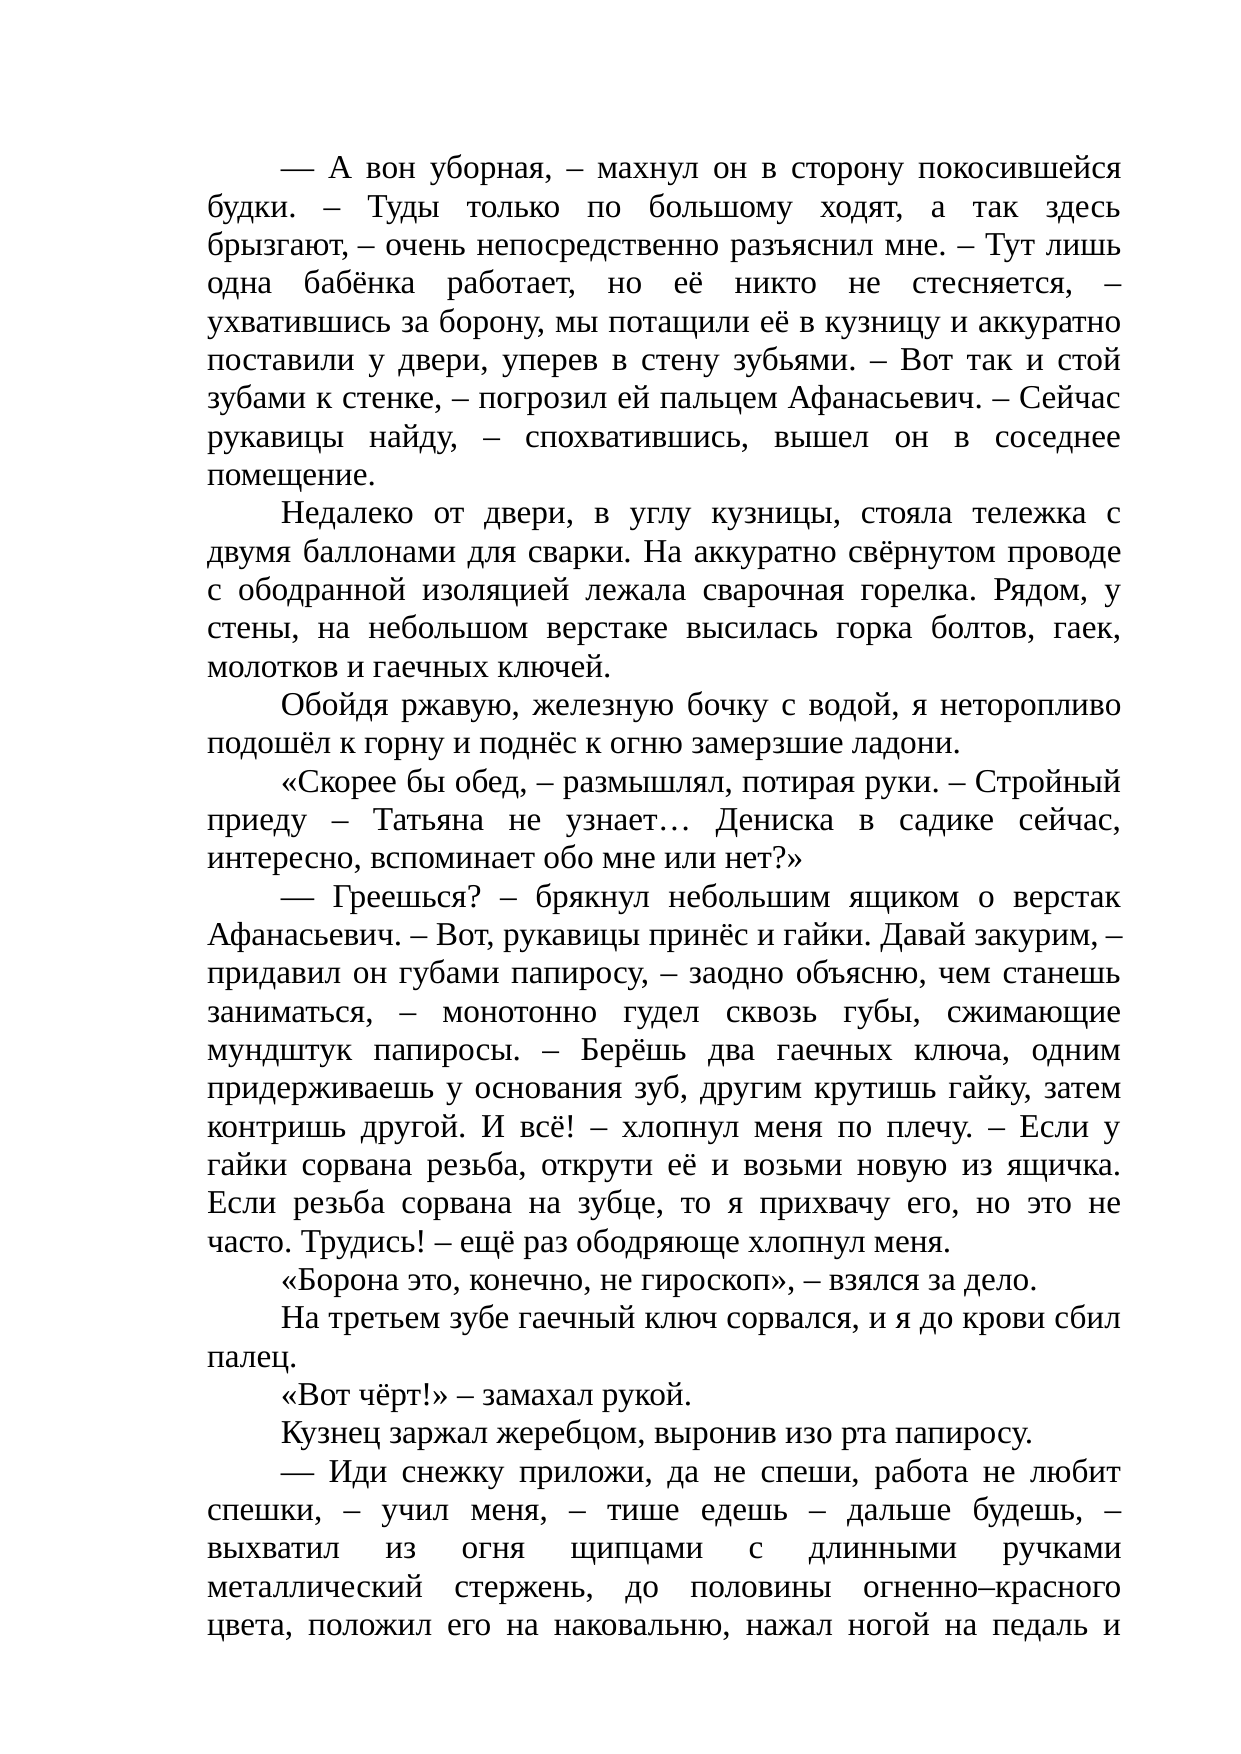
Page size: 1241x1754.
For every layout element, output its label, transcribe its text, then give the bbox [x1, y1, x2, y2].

text Недалеко от двери, в углу кузницы, стояла тележка с двумя баллонами для сварки. На аккуратно свёрнутом проводе с ободранной изоляцией лежала сварочная горелка. Рядом, у стены, на небольшом верстаке высилась горка болтов, гаек, молотков и гаечных ключей. [207, 493, 1122, 684]
text — А вон уборная, – махнул он в сторону покосившейся будки. – Туды только по большому ходят, а так здесь брызгают, – очень непосредственно разъяснил мне. – Тут лишь одна бабёнка работает, но её никто не стесняется, – ухватившись за борону, мы потащили её в кузницу и аккуратно поставили у двери, уперев в стену зубьями. – Вот так и стой зубами к стенке, – погрозил ей пальцем Афанасьевич. – Сейчас рукавицы найду, – спохватившись, вышел он в соседнее помещение. [207, 148, 1122, 493]
text — Иди снежку приложи, да не спеши, работа не любит спешки, – учил меня, – тише едешь – дальше будешь, – выхватил из огня щипцами с длинными ручками металлический стержень, до половины огненно–красного цвета, положил его на наковальню, нажал ногой на педаль и [207, 1451, 1122, 1643]
text — Греешься? – брякнул небольшим ящиком о верстак Афанасьевич. – Вот, рукавицы принёс и гайки. Давай закурим, – придавил он губами папиросу, – заодно объясню, чем станешь заниматься, – монотонно гудел сквозь губы, сжимающие мундштук папиросы. – Берёшь два гаечных ключа, одним придерживаешь у основания зуб, другим крутишь гайку, затем контришь другой. И всё! – хлопнул меня по плечу. – Если у гайки сорвана резьба, открути её и возьми новую из ящичка. Если резьба сорвана на зубце, то я прихвачу его, но это не часто. Трудись! – ещё раз ободряюще хлопнул меня. [207, 876, 1122, 1259]
text Обойдя ржавую, железную бочку с водой, я неторопливо подошёл к горну и поднёс к огню замерзшие ладони. [207, 684, 1122, 761]
text Кузнец заржал жеребцом, выронив изо рта папиросу. [207, 1413, 1122, 1451]
text На третьем зубе гаечный ключ сорвался, и я до крови сбил палец. [207, 1298, 1122, 1374]
text «Скорее бы обед, – размышлял, потирая руки. – Стройный приеду – Татьяна не узнает… Дениска в садике сейчас, интересно, вспоминает обо мне или нет?» [207, 761, 1122, 876]
text «Вот чёрт!» – замахал рукой. [207, 1374, 1122, 1413]
text «Борона это, конечно, не гироскоп», – взялся за дело. [207, 1259, 1122, 1298]
